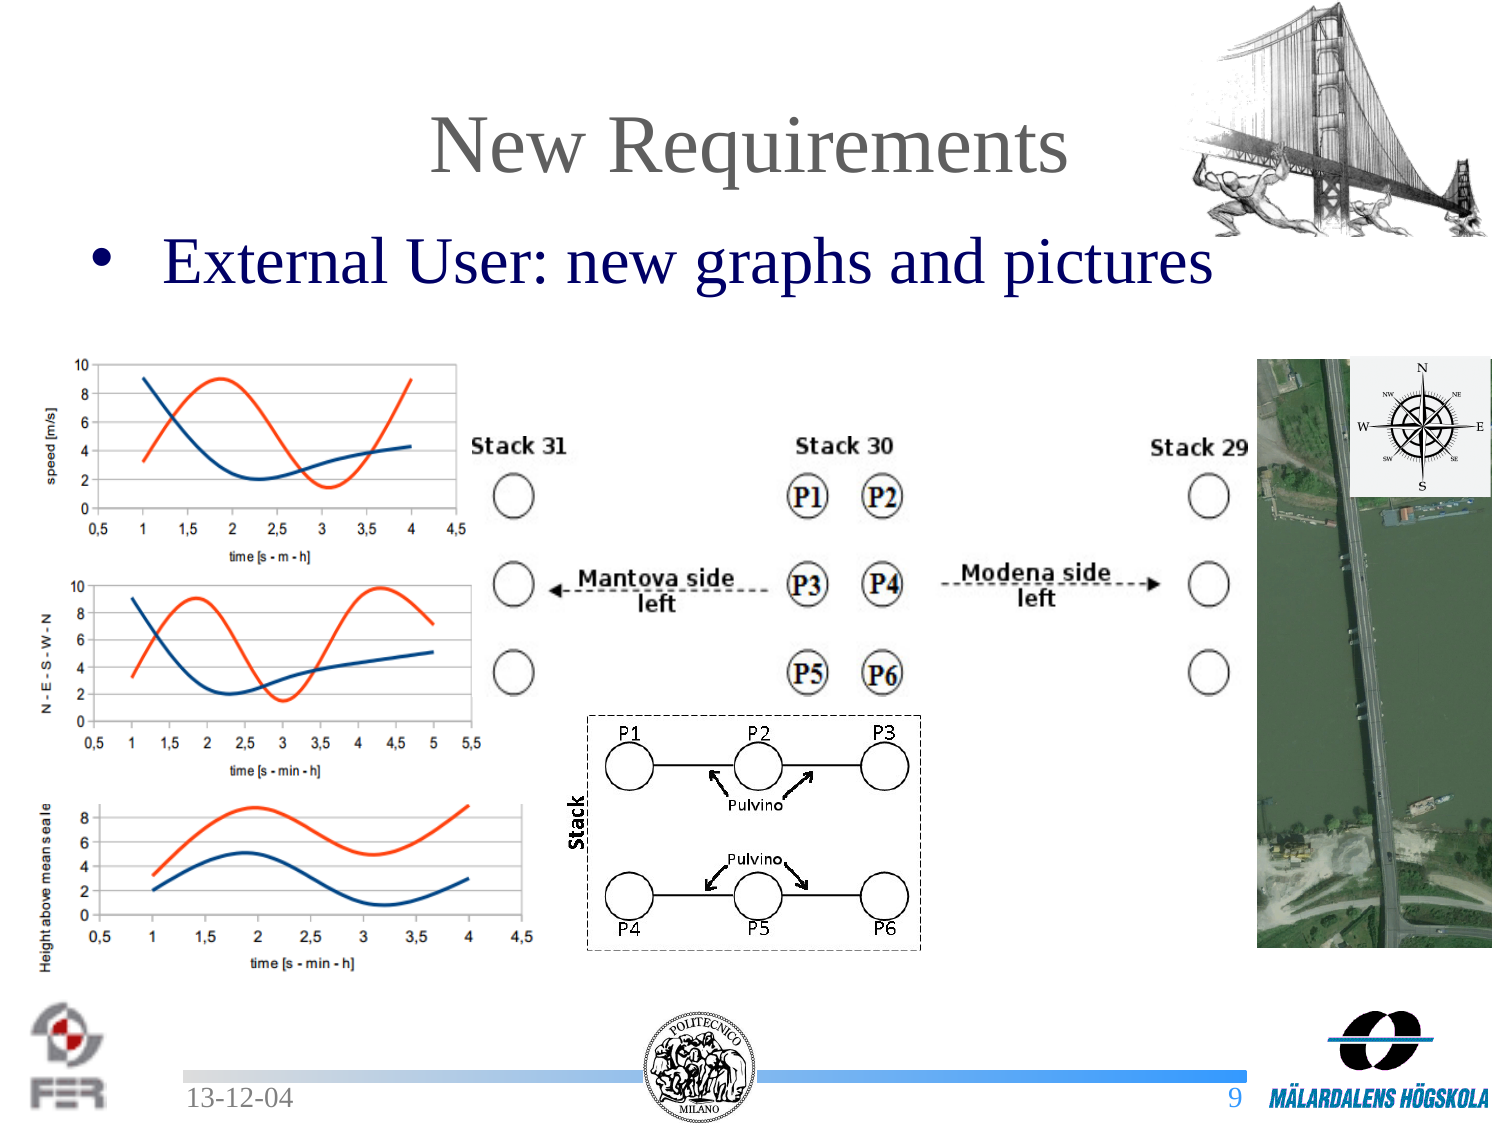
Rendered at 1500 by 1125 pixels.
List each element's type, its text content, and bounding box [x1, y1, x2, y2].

picture [1435, 1096, 1441, 1104]
picture [1175, 0, 1488, 237]
text_box [1186, 1070, 1258, 1114]
picture [643, 1011, 757, 1123]
picture [1368, 1093, 1374, 1104]
picture [23, 348, 1248, 1125]
text_box 13-12-04 [171, 1070, 396, 1114]
picture [1454, 1091, 1459, 1108]
picture [1269, 1011, 1488, 1108]
picture [1257, 356, 1492, 948]
title New Requirements [75, 45, 1175, 209]
list External User: new graphs and pictures [75, 209, 1426, 952]
